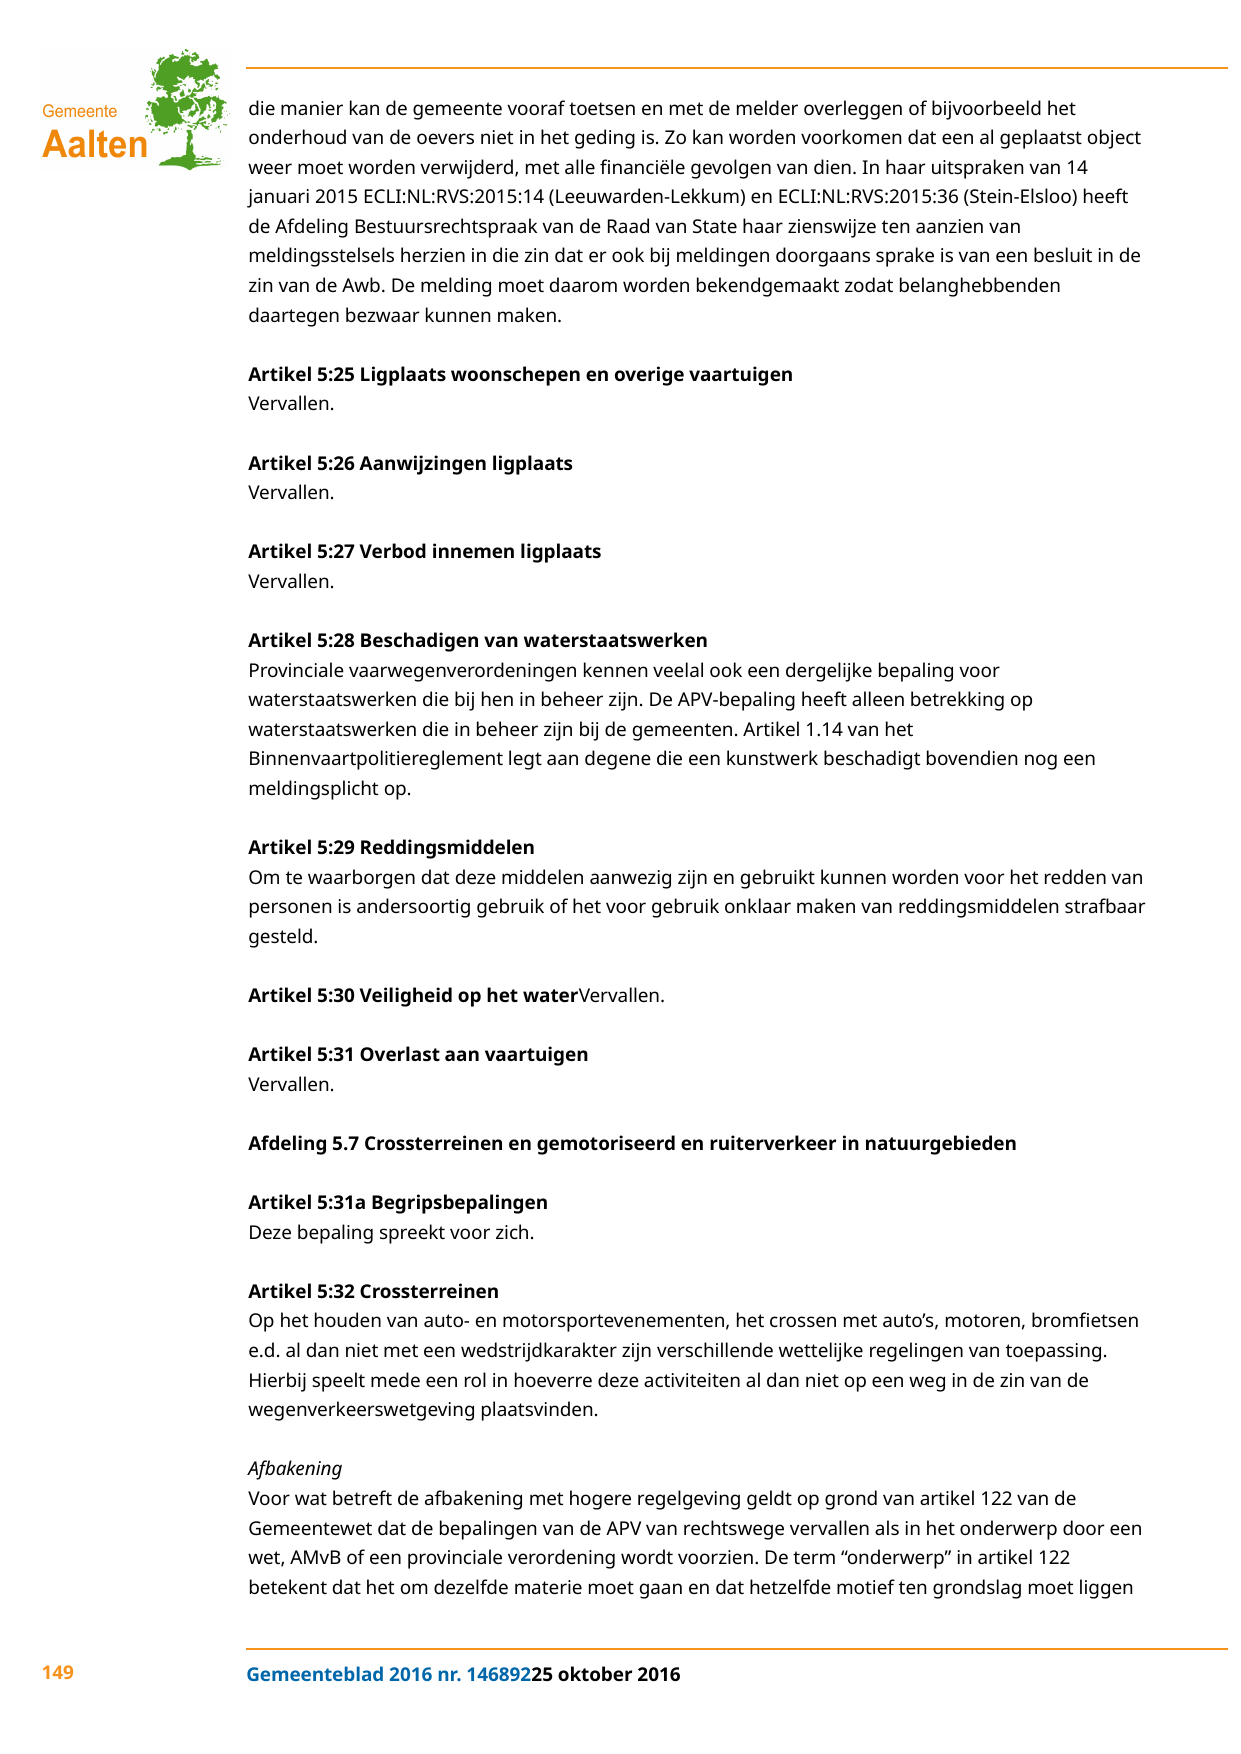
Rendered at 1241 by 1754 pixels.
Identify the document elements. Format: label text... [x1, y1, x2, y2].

text Artikel 5:29 Reddingsmiddelen [248, 834, 1152, 860]
text Afbakening [248, 1456, 1152, 1481]
text Artikel 5:27 Verbod innemen ligplaats [248, 538, 1152, 564]
text Op het houden van auto- en motorsportevenementen, het crossen met auto’s, motoren, bromfietsen e.d. al dan niet met een wedstrijdkarakter zijn verschillende wettelijke regelingen van toepassing. Hierbij speelt mede een rol in hoeverre deze activiteiten al dan niet op een weg in de zin van de wegenverkeerswetgeving plaatsvinden. [248, 1308, 1152, 1422]
picture [41, 47, 231, 172]
text Artikel 5:30 Veiligheid op het waterVervallen. [248, 982, 1152, 1008]
text Artikel 5:31a Begripsbepalingen [248, 1189, 1152, 1215]
text Artikel 5:32 Crossterreinen [248, 1278, 1152, 1304]
text Deze bepaling spreekt voor zich. [248, 1219, 1152, 1245]
text Artikel 5:31 Overlast aan vaartuigen [248, 1041, 1152, 1067]
text Vervallen. [248, 1071, 1152, 1097]
text Vervallen. [248, 479, 1152, 505]
text die manier kan de gemeente vooraf toetsen en met de melder overleggen of bijvoorbeeld het onderhoud van de oevers niet in het geding is. Zo kan worden voorkomen dat een al geplaatst object weer moet worden verwijderd, met alle financiële gevolgen van dien. In haar uitspraken van 14 januari 2015 ECLI:NL:RVS:2015:14 (Leeuwarden-Lekkum) en ECLI:NL:RVS:2015:36 (Stein-Elsloo) heeft de Afdeling Bestuursrechtspraak van de Raad van State haar zienswijze ten aanzien van meldingsstelsels herzien in die zin dat er ook bij meldingen doorgaans sprake is van een besluit in de zin van de Awb. De melding moet daarom worden bekendgemaakt zodat belanghebbenden daartegen bezwaar kunnen maken. [248, 95, 1152, 328]
text Voor wat betreft de afbakening met hogere regelgeving geldt op grond van artikel 122 van de Gemeentewet dat de bepalingen van de APV van rechtswege vervallen als in het onderwerp door een wet, AMvB of een provinciale verordening wordt voorzien. De term “onderwerp” in artikel 122 betekent dat het om dezelfde materie moet gaan en dat hetzelfde motief ten grondslag moet liggen [248, 1485, 1152, 1600]
text Vervallen. [248, 568, 1152, 594]
text Artikel 5:26 Aanwijzingen ligplaats [248, 450, 1152, 476]
text Afdeling 5.7 Crossterreinen en gemotoriseerd en ruiterverkeer in natuurgebieden [248, 1130, 1152, 1156]
text Provinciale vaarwegenverordeningen kennen veelal ook een dergelijke bepaling voor waterstaatswerken die bij hen in beheer zijn. De APV-bepaling heeft alleen betrekking op waterstaatswerken die in beheer zijn bij de gemeenten. Artikel 1.14 van het Binnenvaartpolitiereglement legt aan degene die een kunstwerk beschadigt bovendien nog een meldingsplicht op. [248, 657, 1152, 801]
text Artikel 5:25 Ligplaats woonschepen en overige vaartuigen [248, 361, 1152, 387]
text Artikel 5:28 Beschadigen van waterstaatswerken [248, 627, 1152, 653]
text Om te waarborgen dat deze middelen aanwezig zijn en gebruikt kunnen worden voor het redden van personen is andersoortig gebruik of het voor gebruik onklaar maken van reddingsmiddelen strafbaar gesteld. [248, 864, 1152, 949]
text Vervallen. [248, 391, 1152, 416]
